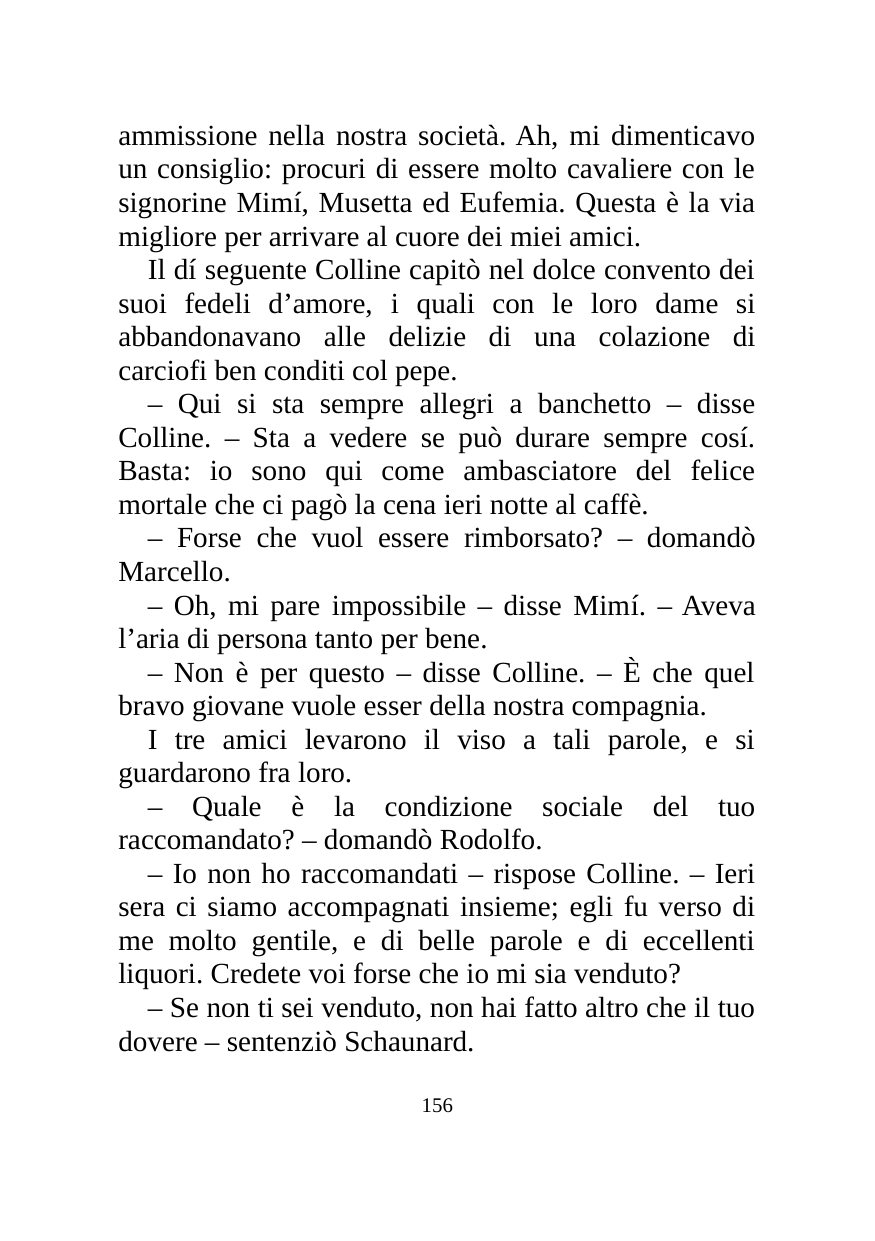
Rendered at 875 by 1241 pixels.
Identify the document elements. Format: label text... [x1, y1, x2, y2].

text ‒ Oh, mi pare impossibile ‒ disse Mimí. ‒ Aveva l’aria di persona tanto per bene. [118, 588, 756, 655]
text ammissione nella nostra società. Ah, mi dimenticavo un consiglio: procuri di essere molto cavaliere con le signorine Mimí, Musetta ed Eufemia. Questa è la via migliore per arrivare al cuore dei miei amici. [118, 118, 756, 252]
text ‒ Forse che vuol essere rimborsato? ‒ domandò Marcello. [118, 521, 756, 588]
text I tre amici levarono il viso a tali parole, e si guardarono fra loro. [118, 722, 756, 789]
text ‒ Qui si sta sempre allegri a banchetto ‒ disse Colline. ‒ Sta a vedere se può durare sempre cosí. Basta: io sono qui come ambasciatore del felice mortale che ci pagò la cena ieri notte al caffè. [118, 386, 756, 521]
text ‒ Se non ti sei venduto, non hai fatto altro che il tuo dovere ‒ sentenziò Schaunard. [118, 990, 756, 1057]
text ‒ Io non ho raccomandati ‒ rispose Colline. ‒ Ieri sera ci siamo accompagnati insieme; egli fu verso di me molto gentile, e di belle parole e di eccellenti liquori. Credete voi forse che io mi sia venduto? [118, 856, 756, 990]
text ‒ Non è per questo ‒ disse Colline. ‒ È che quel bravo giovane vuole esser della nostra compagnia. [118, 655, 756, 722]
text ‒ Quale è la condizione sociale del tuo raccomandato? ‒ domandò Rodolfo. [118, 789, 756, 856]
text Il dí seguente Colline capitò nel dolce convento dei suoi fedeli d’amore, i quali con le loro dame si abbandonavano alle delizie di una colazione di carciofi ben conditi col pepe. [118, 252, 756, 386]
